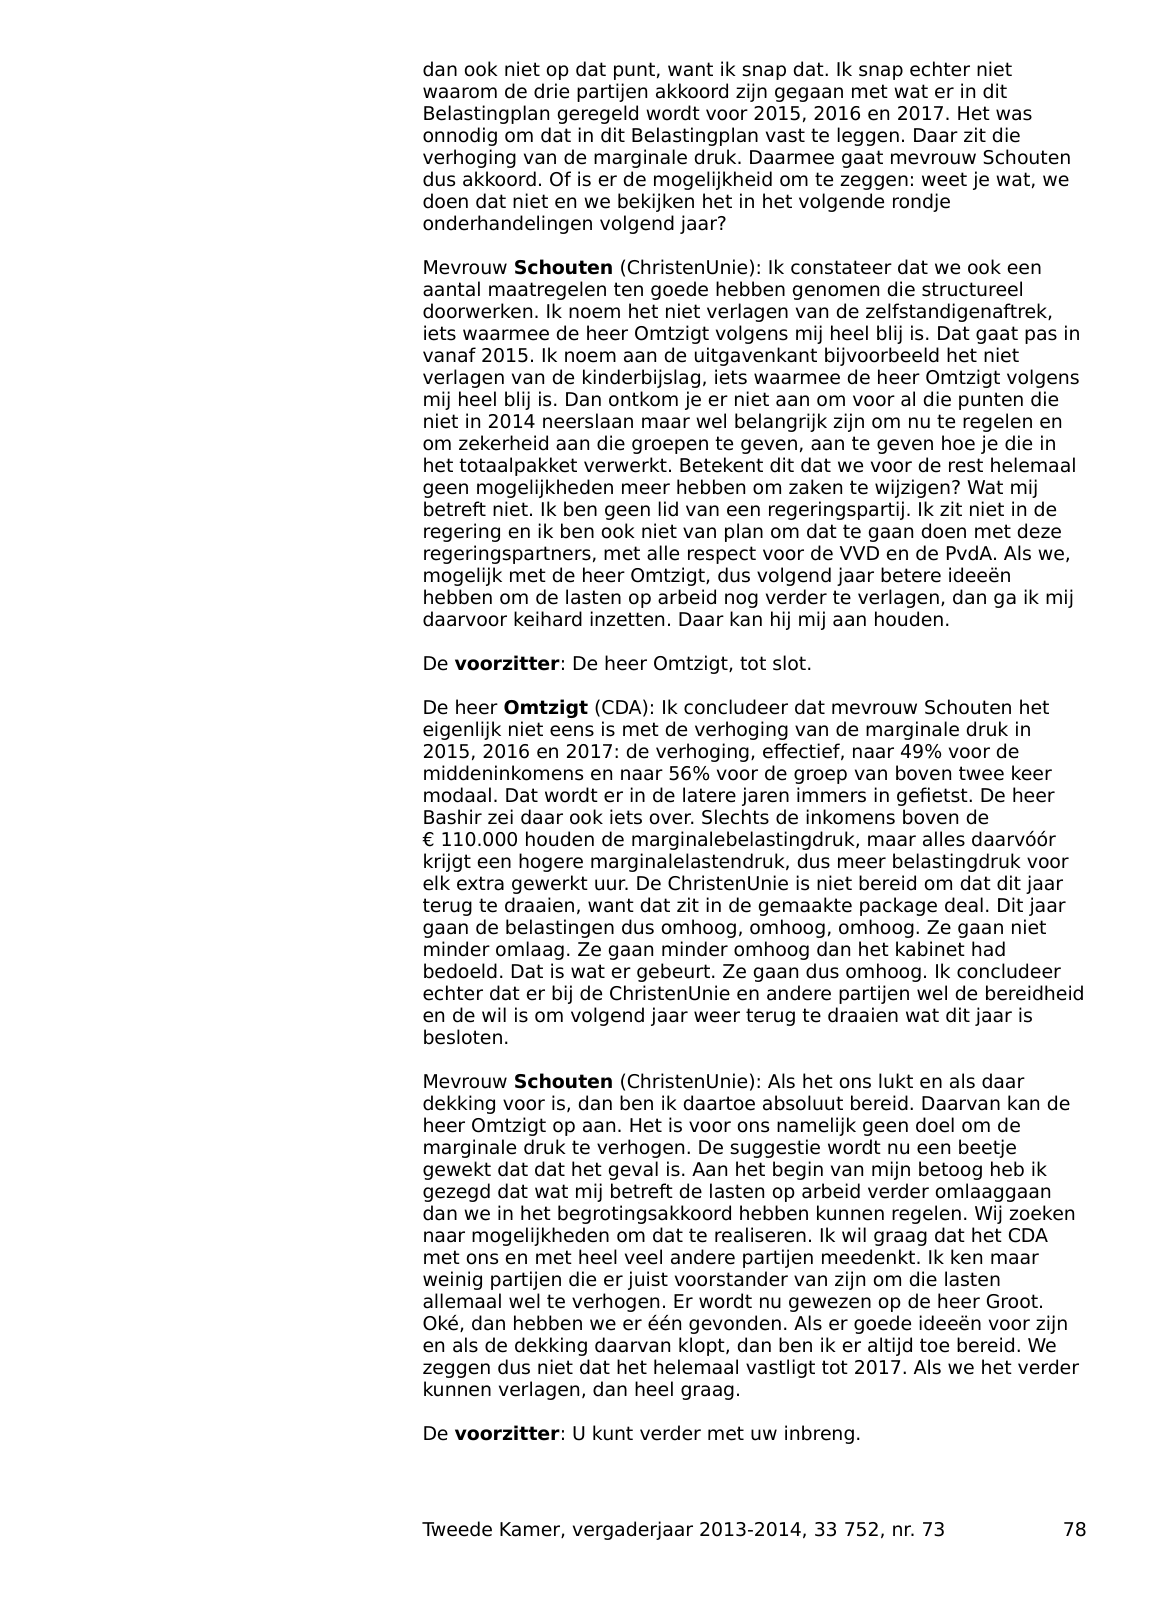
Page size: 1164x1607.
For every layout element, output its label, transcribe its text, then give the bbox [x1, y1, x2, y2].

text De heer Omtzigt (CDA): Ik concludeer dat mevrouw Schouten het eigenlijk niet eens is met de verhoging van de marginale druk in 2015, 2016 en 2017: de verhoging, effectief, naar 49% voor de middeninkomens en naar 56% voor de groep van boven twee keer modaal. Dat wordt er in de latere jaren immers in gefietst. De heer Bashir zei daar ook iets over. Slechts de inkomens boven de € 110.000 houden de marginalebelastingdruk, maar alles daarvóór krijgt een hogere marginalelastendruk, dus meer belastingdruk voor elk extra gewerkt uur. De ChristenUnie is niet bereid om dat dit jaar terug te draaien, want dat zit in de gemaakte package deal. Dit jaar gaan de belastingen dus omhoog, omhoog, omhoog. Ze gaan niet minder omlaag. Ze gaan minder omhoog dan het kabinet had bedoeld. Dat is wat er gebeurt. Ze gaan dus omhoog. Ik concludeer echter dat er bij de ChristenUnie en andere partijen wel de bereidheid en de wil is om volgend jaar weer terug te draaien wat dit jaar is besloten. [422, 697, 1087, 1049]
text De voorzitter: De heer Omtzigt, tot slot. [422, 653, 1087, 675]
text dan ook niet op dat punt, want ik snap dat. Ik snap echter niet waarom de drie partijen akkoord zijn gegaan met wat er in dit Belastingplan geregeld wordt voor 2015, 2016 en 2017. Het was onnodig om dat in dit Belastingplan vast te leggen. Daar zit die verhoging van de marginale druk. Daarmee gaat mevrouw Schouten dus akkoord. Of is er de mogelijkheid om te zeggen: weet je wat, we doen dat niet en we bekijken het in het volgende rondje onderhandelingen volgend jaar? [422, 59, 1087, 235]
text De voorzitter: U kunt verder met uw inbreng. [422, 1423, 1087, 1445]
text Mevrouw Schouten (ChristenUnie): Ik constateer dat we ook een aantal maatregelen ten goede hebben genomen die structureel doorwerken. Ik noem het niet verlagen van de zelfstandigenaftrek, iets waarmee de heer Omtzigt volgens mij heel blij is. Dat gaat pas in vanaf 2015. Ik noem aan de uitgavenkant bijvoorbeeld het niet verlagen van de kinderbijslag, iets waarmee de heer Omtzigt volgens mij heel blij is. Dan ontkom je er niet aan om voor al die punten die niet in 2014 neerslaan maar wel belangrijk zijn om nu te regelen en om zekerheid aan die groepen te geven, aan te geven hoe je die in het totaalpakket verwerkt. Betekent dit dat we voor de rest helemaal geen mogelijkheden meer hebben om zaken te wijzigen? Wat mij betreft niet. Ik ben geen lid van een regeringspartij. Ik zit niet in de regering en ik ben ook niet van plan om dat te gaan doen met deze regeringspartners, met alle respect voor de VVD en de PvdA. Als we, mogelijk met de heer Omtzigt, dus volgend jaar betere ideeën hebben om de lasten op arbeid nog verder te verlagen, dan ga ik mij daarvoor keihard inzetten. Daar kan hij mij aan houden. [422, 257, 1087, 631]
text Mevrouw Schouten (ChristenUnie): Als het ons lukt en als daar dekking voor is, dan ben ik daartoe absoluut bereid. Daarvan kan de heer Omtzigt op aan. Het is voor ons namelijk geen doel om de marginale druk te verhogen. De suggestie wordt nu een beetje gewekt dat dat het geval is. Aan het begin van mijn betoog heb ik gezegd dat wat mij betreft de lasten op arbeid verder omlaaggaan dan we in het begrotingsakkoord hebben kunnen regelen. Wij zoeken naar mogelijkheden om dat te realiseren. Ik wil graag dat het CDA met ons en met heel veel andere partijen meedenkt. Ik ken maar weinig partijen die er juist voorstander van zijn om die lasten allemaal wel te verhogen. Er wordt nu gewezen op de heer Groot. Oké, dan hebben we er één gevonden. Als er goede ideeën voor zijn en als de dekking daarvan klopt, dan ben ik er altijd toe bereid. We zeggen dus niet dat het helemaal vastligt tot 2017. Als we het verder kunnen verlagen, dan heel graag. [422, 1071, 1087, 1401]
